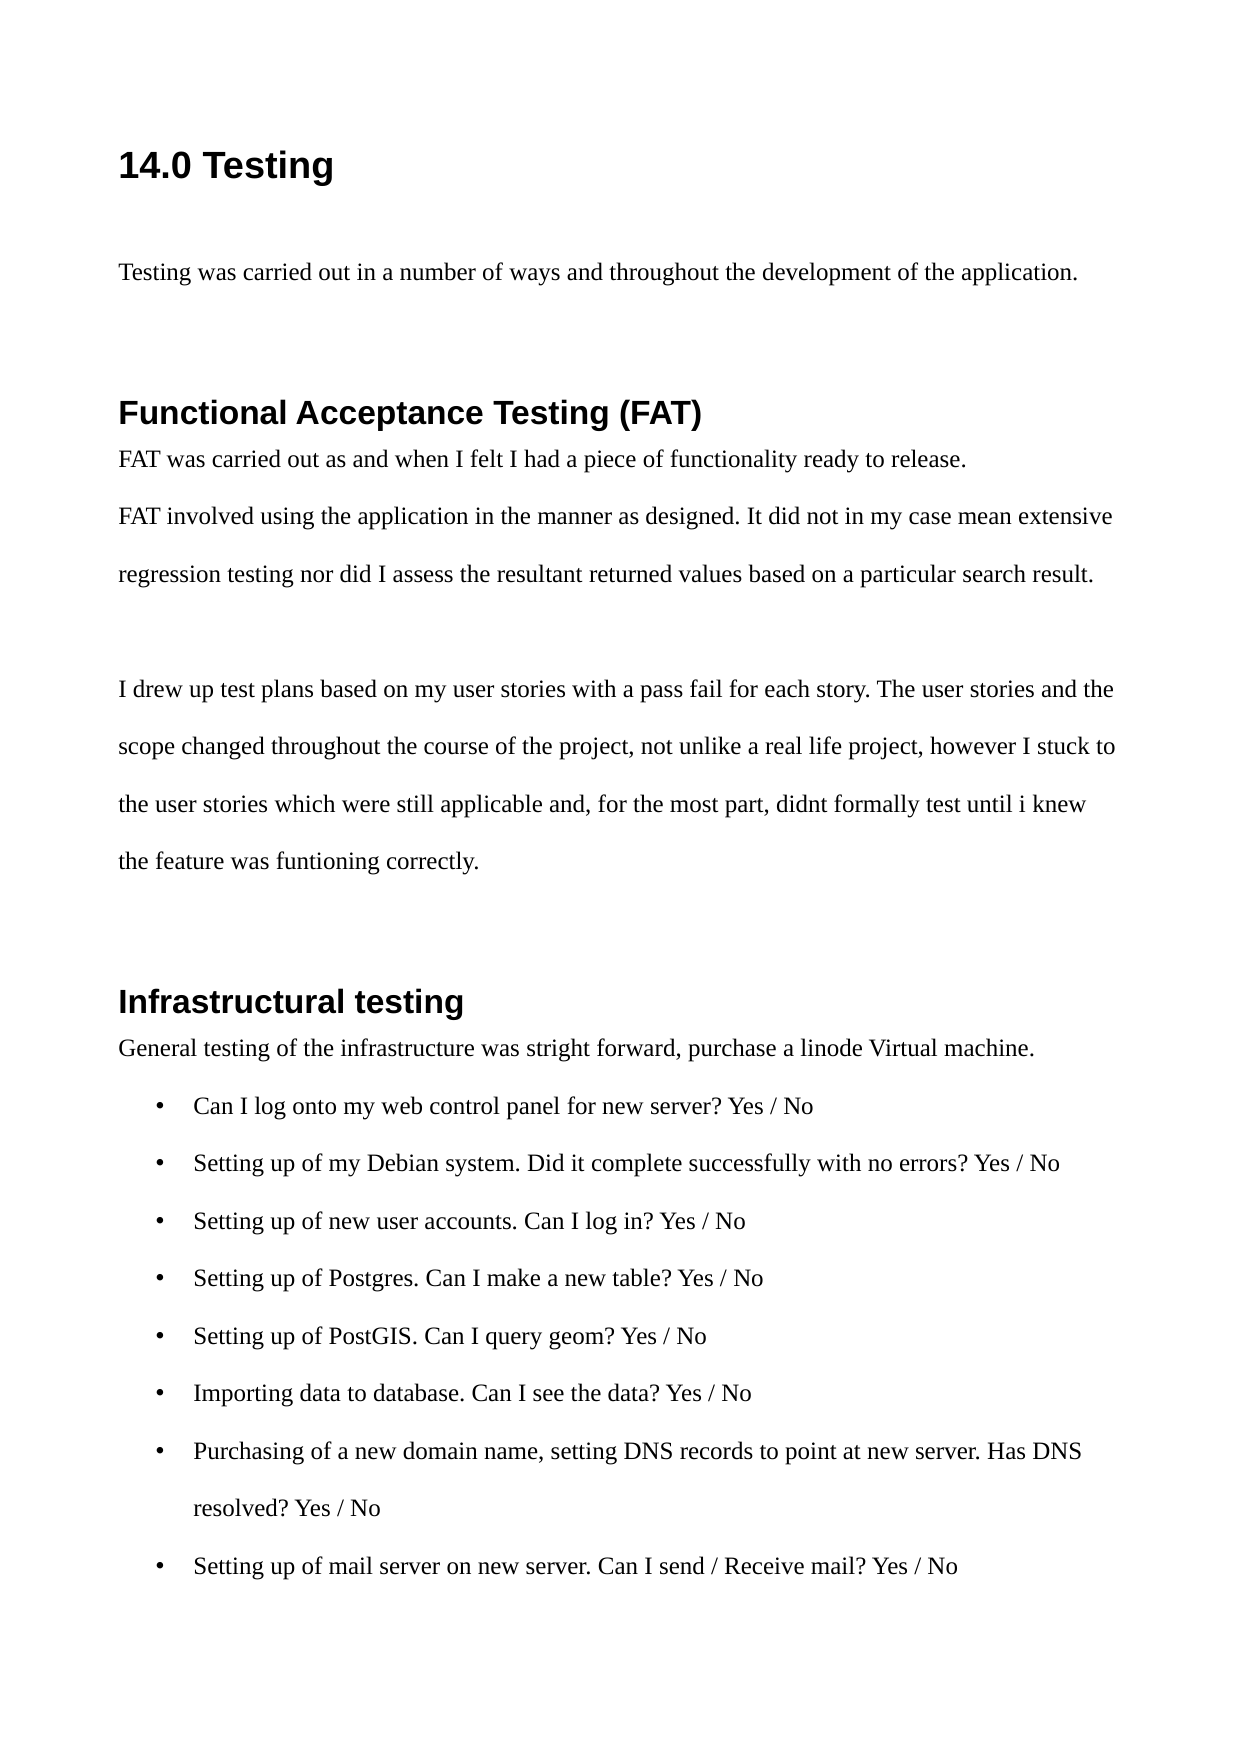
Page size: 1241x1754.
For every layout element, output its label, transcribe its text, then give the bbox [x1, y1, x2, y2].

list Setting up of my Debian system. Did it complete successfully with no errors? Yes / No [156, 1148, 1122, 1177]
text General testing of the infrastructure was stright forward, purchase a linode Virtual machine. [118, 1033, 1122, 1062]
list Setting up of PostGIS. Can I query geom? Yes / No [156, 1321, 1122, 1349]
list Can I log onto my web control panel for new server? Yes / No [156, 1091, 1122, 1119]
list Purchasing of a new domain name, setting DNS records to point at new server. Has DNS resolved? Yes / No [156, 1436, 1122, 1522]
list Setting up of new user accounts. Can I log in? Yes / No [156, 1206, 1122, 1234]
list Importing data to database. Can I see the data? Yes / No [156, 1378, 1122, 1407]
list Setting up of mail server on new server. Can I send / Receive mail? Yes / No [156, 1551, 1122, 1579]
subtitle Functional Acceptance Testing (FAT) [118, 393, 1122, 431]
subtitle Infrastructural testing [118, 982, 1122, 1021]
subtitle 14.0 Testing [118, 143, 1122, 187]
text FAT was carried out as and when I felt I had a piece of functionality ready to release. [118, 444, 1122, 472]
text FAT involved using the application in the manner as designed. It did not in my case mean extensive regression testing nor did I assess the resultant returned values based on a particular search result. [118, 501, 1122, 587]
text Testing was carried out in a number of ways and throughout the development of the application. [118, 257, 1122, 286]
list Setting up of Postgres. Can I make a new table? Yes / No [156, 1263, 1122, 1292]
text I drew up test plans based on my user stories with a pass fail for each story. The user stories and the scope changed throughout the course of the project, not unlike a real life project, however I stuck to the user stories which were still applicable and, for the most part, didnt formally test until i knew the feature was funtioning correctly. [118, 674, 1122, 875]
